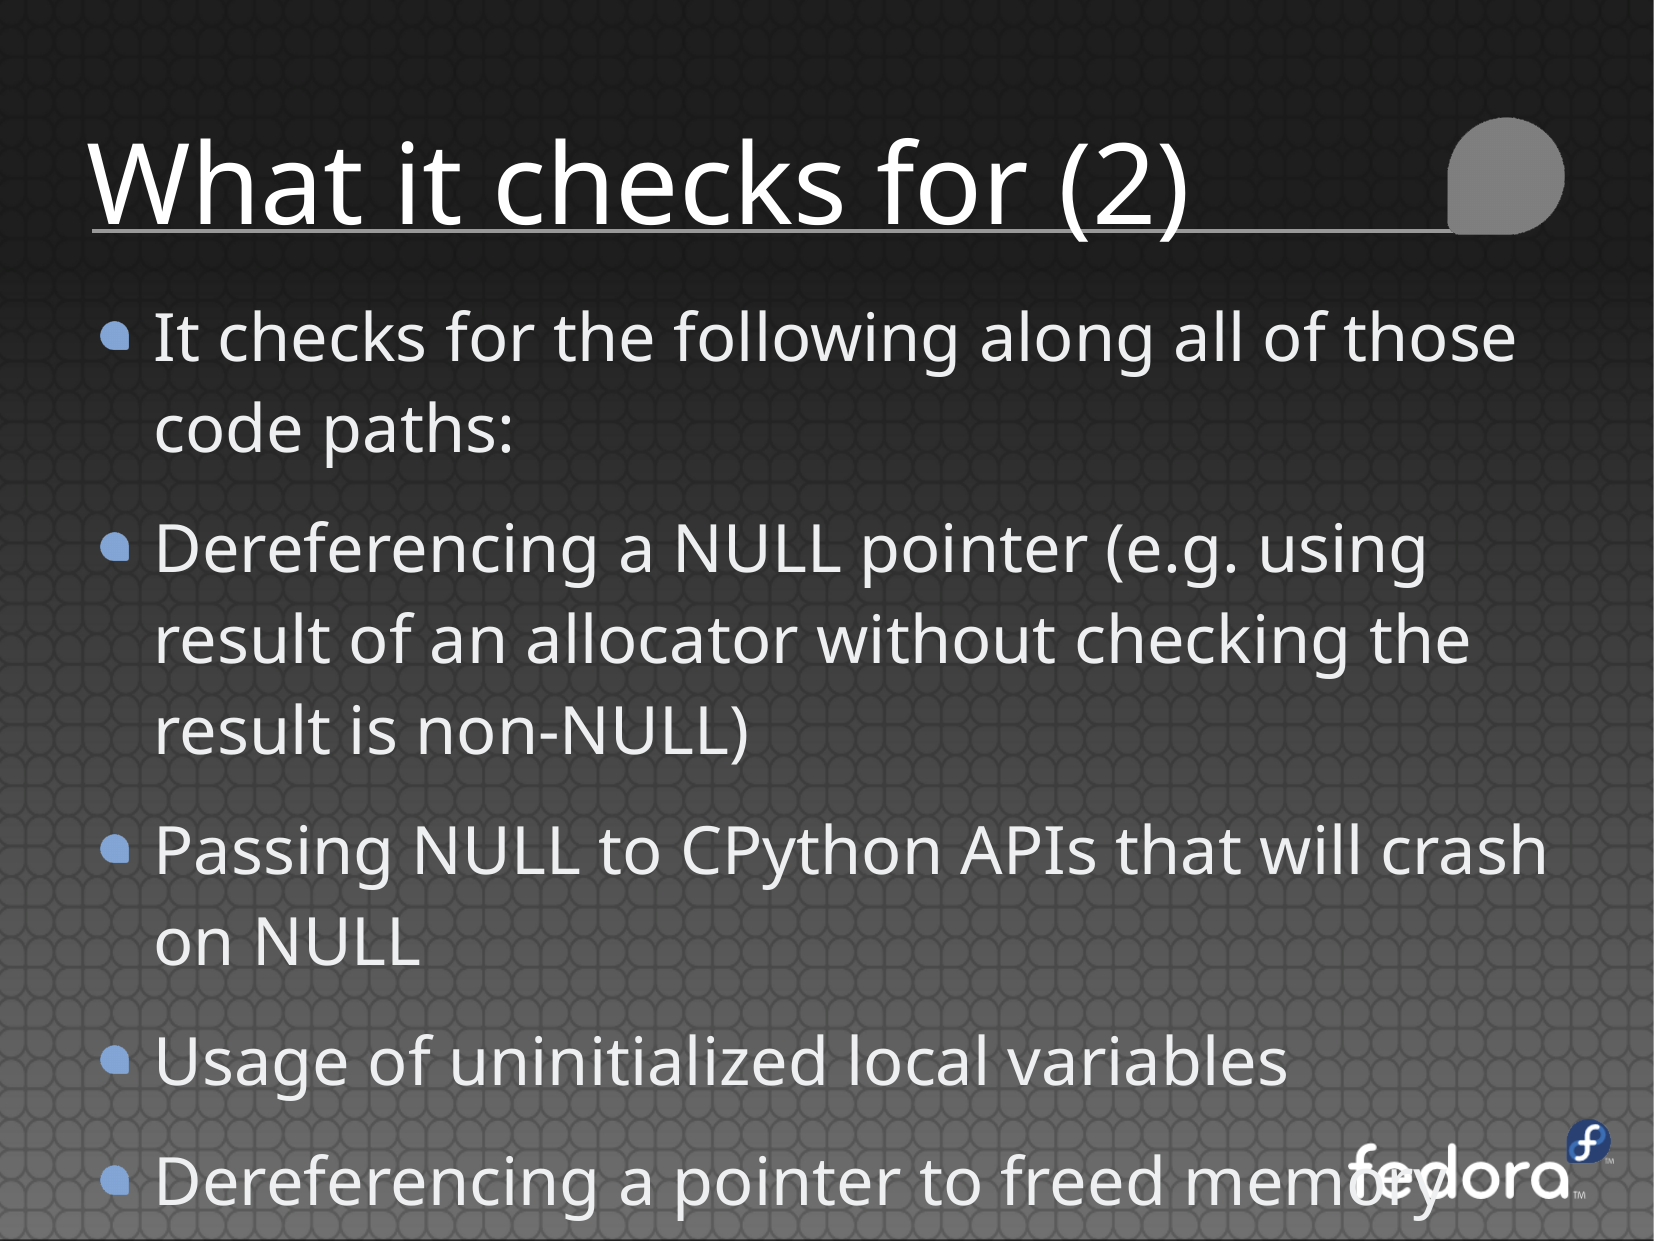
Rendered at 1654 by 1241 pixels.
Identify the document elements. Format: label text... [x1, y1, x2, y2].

title What it checks for (2) [86, 110, 1576, 251]
list It checks for the following along all of those code paths: Dereferencing a NULL pointer (e.g. using result of an allocator without checking the result is non-NULL) Passing NULL to CPython APIs that will crash on NULL Usage of uninitialized local variables Dereferencing a pointer to freed memory Returning a pointer to freed memory Returning NULL without setting an exception [82, 290, 1571, 1241]
picture [0, 0, 1654, 1241]
